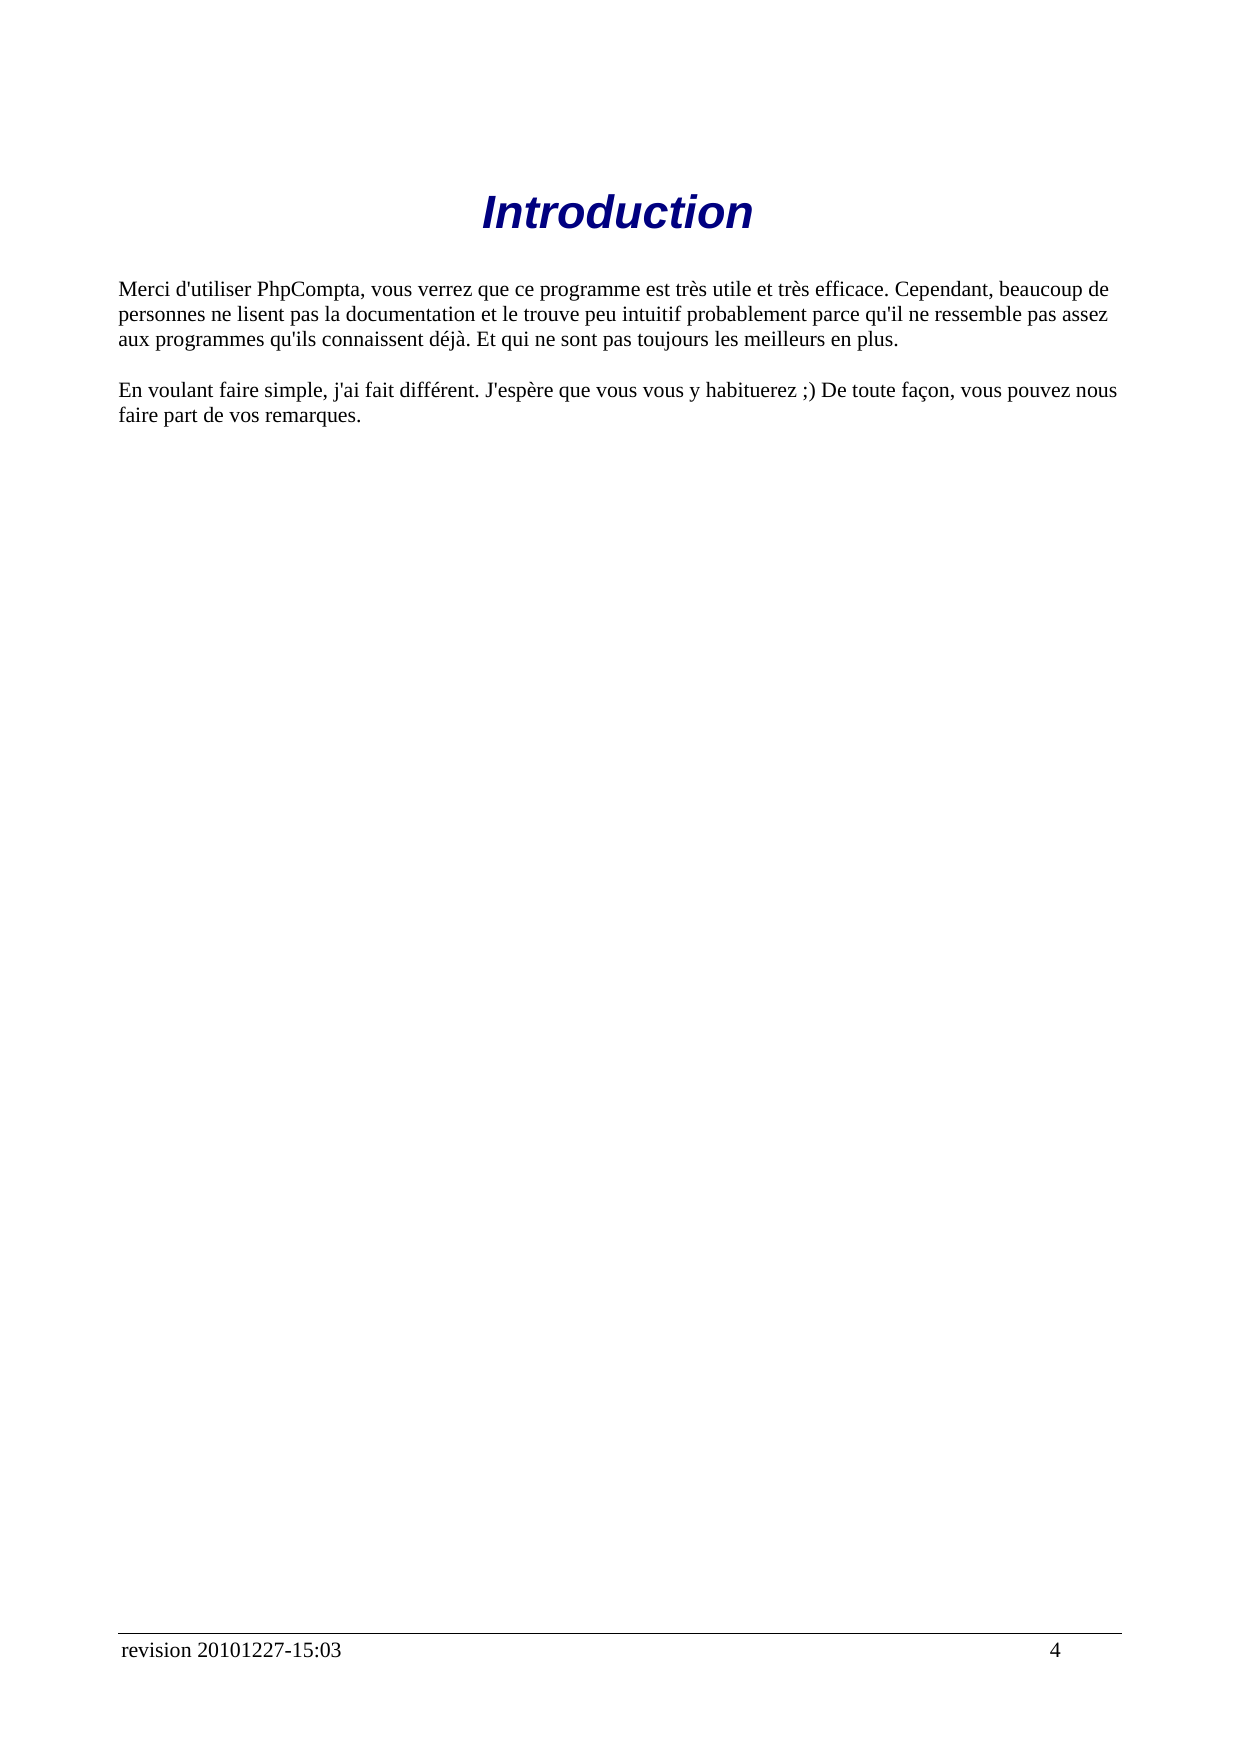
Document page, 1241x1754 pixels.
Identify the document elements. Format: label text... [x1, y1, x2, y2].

text Merci d'utiliser PhpCompta, vous verrez que ce programme est très utile et très efficace. Cependant, beaucoup de personnes ne lisent pas la documentation et le trouve peu intuitif probablement parce qu'il ne ressemble pas assez aux programmes qu'ils connaissent déjà. Et qui ne sont pas toujours les meilleurs en plus. [118, 276, 1122, 352]
text En voulant faire simple, j'ai fait différent. J'espère que vous vous y habituerez ;) De toute façon, vous pouvez nous faire part de vos remarques. [118, 377, 1122, 427]
subtitle Introduction [118, 184, 1122, 238]
